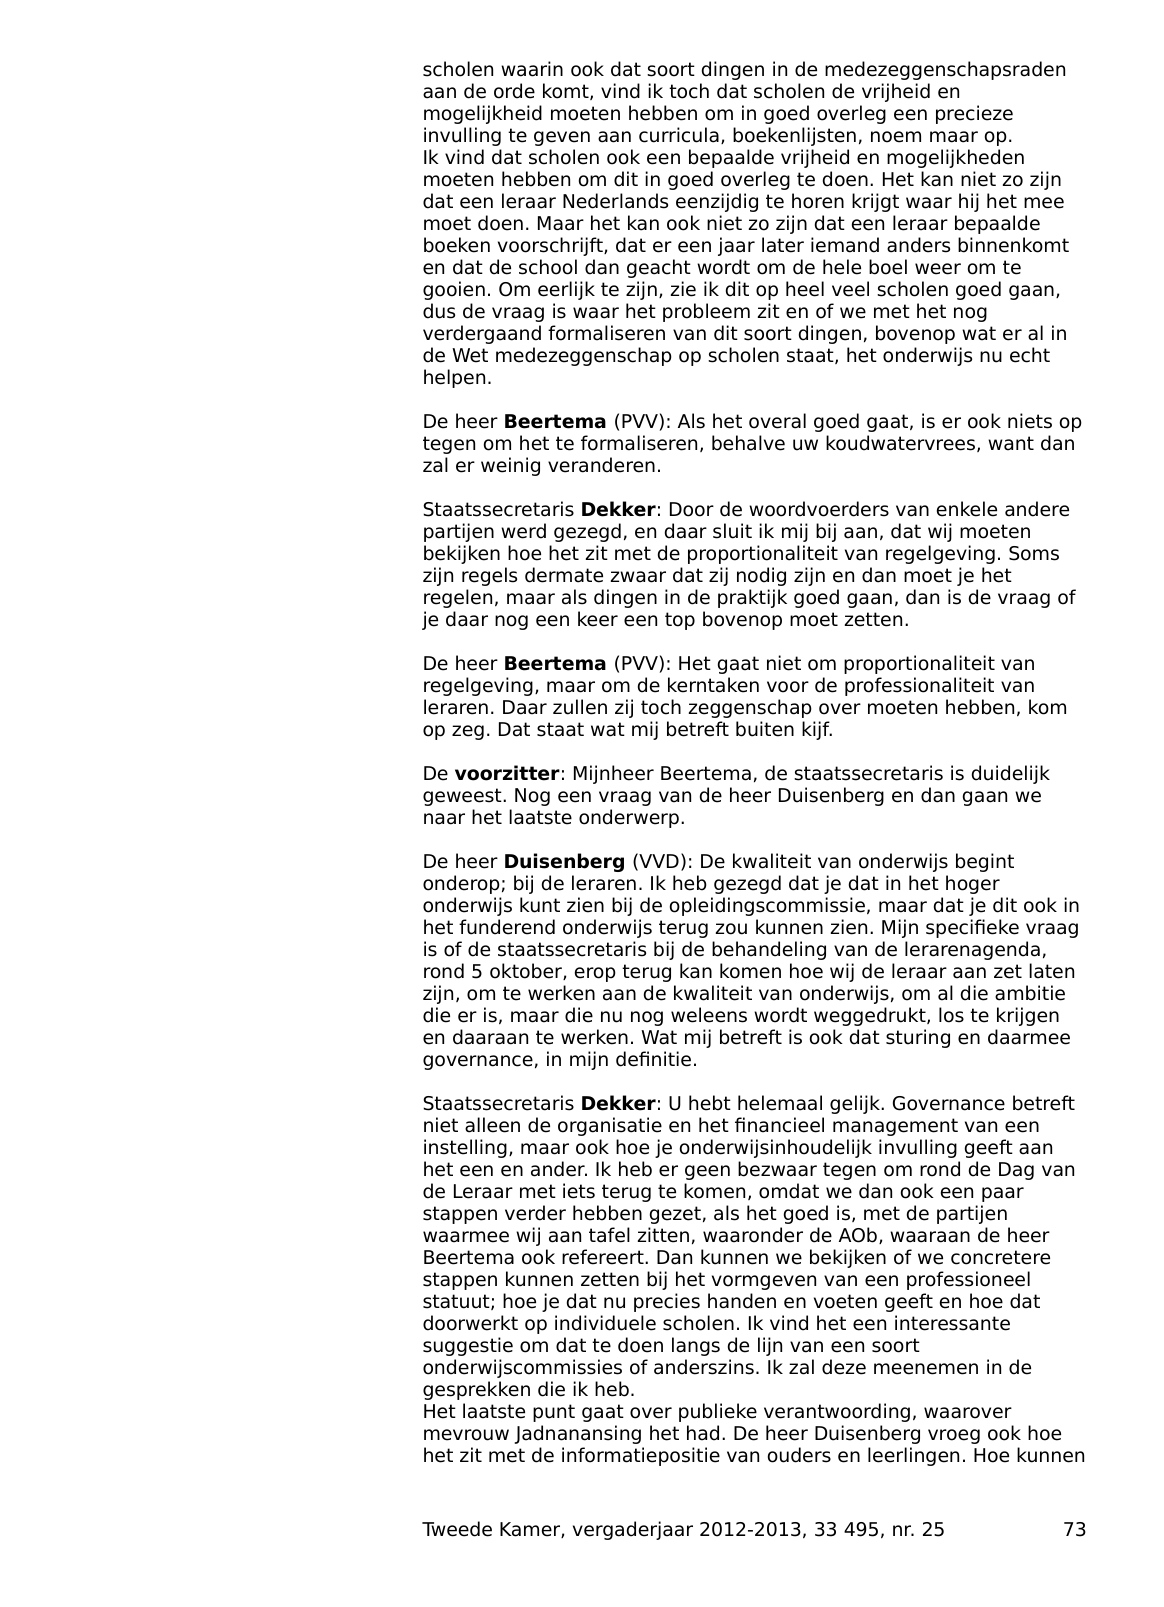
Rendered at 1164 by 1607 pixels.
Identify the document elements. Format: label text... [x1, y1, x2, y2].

text Staatssecretaris Dekker: Door de woordvoerders van enkele andere partijen werd gezegd, en daar sluit ik mij bij aan, dat wij moeten bekijken hoe het zit met de proportionaliteit van regelgeving. Soms zijn regels dermate zwaar dat zij nodig zijn en dan moet je het regelen, maar als dingen in de praktijk goed gaan, dan is de vraag of je daar nog een keer een top bovenop moet zetten. [422, 499, 1087, 631]
text De heer Duisenberg (VVD): De kwaliteit van onderwijs begint onderop; bij de leraren. Ik heb gezegd dat je dat in het hoger onderwijs kunt zien bij de opleidingscommissie, maar dat je dit ook in het funderend onderwijs terug zou kunnen zien. Mijn specifieke vraag is of de staatssecretaris bij de behandeling van de lerarenagenda, rond 5 oktober, erop terug kan komen hoe wij de leraar aan zet laten zijn, om te werken aan de kwaliteit van onderwijs, om al die ambitie die er is, maar die nu nog weleens wordt weggedrukt, los te krijgen en daaraan te werken. Wat mij betreft is ook dat sturing en daarmee governance, in mijn definitie. [422, 851, 1087, 1071]
text De heer Beertema (PVV): Als het overal goed gaat, is er ook niets op tegen om het te formaliseren, behalve uw koudwatervrees, want dan zal er weinig veranderen. [422, 411, 1087, 477]
text Het laatste punt gaat over publieke verantwoording, waarover mevrouw Jadnanansing het had. De heer Duisenberg vroeg ook hoe het zit met de informatiepositie van ouders en leerlingen. Hoe kunnen [422, 1401, 1087, 1467]
text Staatssecretaris Dekker: U hebt helemaal gelijk. Governance betreft niet alleen de organisatie en het financieel management van een instelling, maar ook hoe je onderwijsinhoudelijk invulling geeft aan het een en ander. Ik heb er geen bezwaar tegen om rond de Dag van de Leraar met iets terug te komen, omdat we dan ook een paar stappen verder hebben gezet, als het goed is, met de partijen waarmee wij aan tafel zitten, waaronder de AOb, waaraan de heer Beertema ook refereert. Dan kunnen we bekijken of we concretere stappen kunnen zetten bij het vormgeven van een professioneel statuut; hoe je dat nu precies handen en voeten geeft en hoe dat doorwerkt op individuele scholen. Ik vind het een interessante suggestie om dat te doen langs de lijn van een soort onderwijscommissies of anderszins. Ik zal deze meenemen in de gesprekken die ik heb. [422, 1093, 1087, 1401]
text De heer Beertema (PVV): Het gaat niet om proportionaliteit van regelgeving, maar om de kerntaken voor de professionaliteit van leraren. Daar zullen zij toch zeggenschap over moeten hebben, kom op zeg. Dat staat wat mij betreft buiten kijf. [422, 653, 1087, 741]
text scholen waarin ook dat soort dingen in de medezeggenschapsraden aan de orde komt, vind ik toch dat scholen de vrijheid en mogelijkheid moeten hebben om in goed overleg een precieze invulling te geven aan curricula, boekenlijsten, noem maar op. [422, 59, 1087, 147]
text Ik vind dat scholen ook een bepaalde vrijheid en mogelijkheden moeten hebben om dit in goed overleg te doen. Het kan niet zo zijn dat een leraar Nederlands eenzijdig te horen krijgt waar hij het mee moet doen. Maar het kan ook niet zo zijn dat een leraar bepaalde boeken voorschrijft, dat er een jaar later iemand anders binnenkomt en dat de school dan geacht wordt om de hele boel weer om te gooien. Om eerlijk te zijn, zie ik dit op heel veel scholen goed gaan, dus de vraag is waar het probleem zit en of we met het nog verdergaand formaliseren van dit soort dingen, bovenop wat er al in de Wet medezeggenschap op scholen staat, het onderwijs nu echt helpen. [422, 147, 1087, 389]
text De voorzitter: Mijnheer Beertema, de staatssecretaris is duidelijk geweest. Nog een vraag van de heer Duisenberg en dan gaan we naar het laatste onderwerp. [422, 763, 1087, 829]
